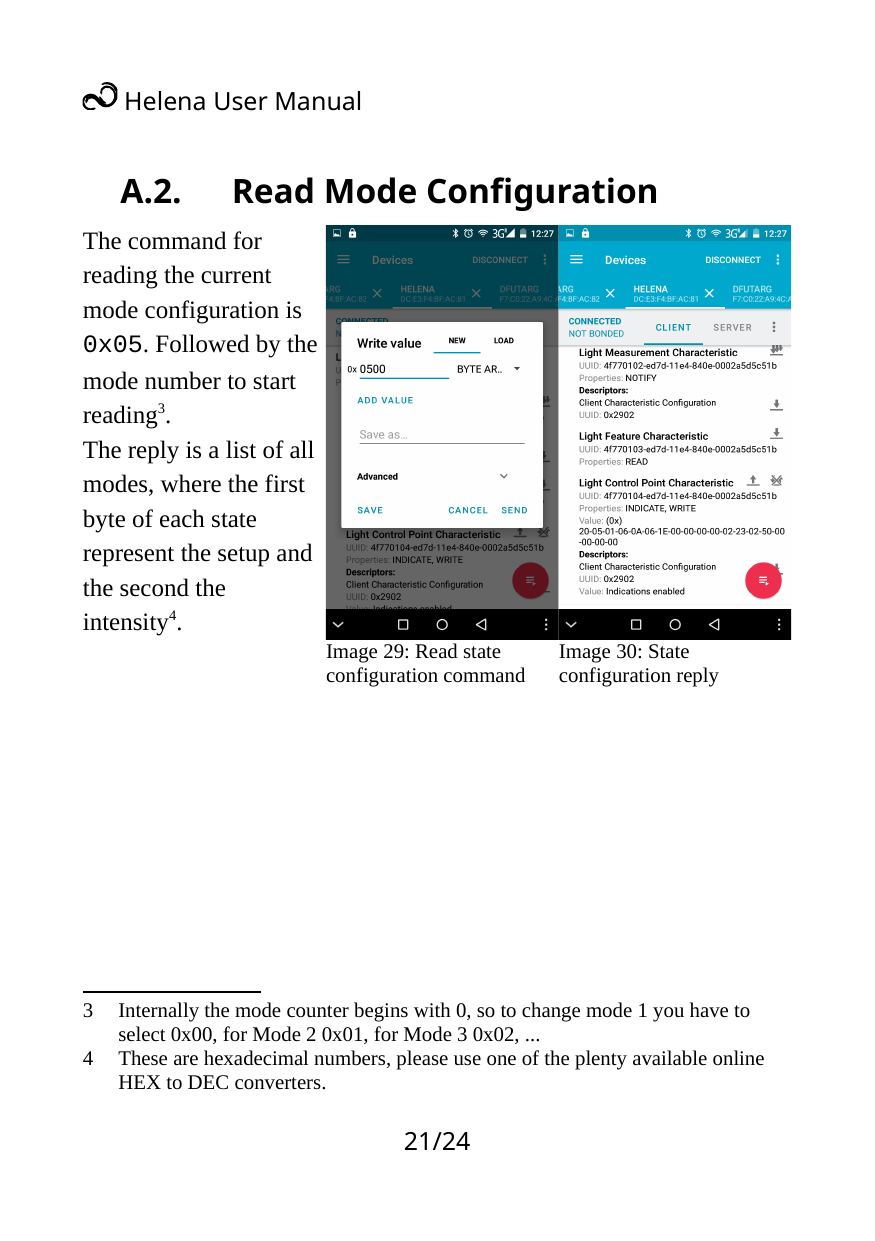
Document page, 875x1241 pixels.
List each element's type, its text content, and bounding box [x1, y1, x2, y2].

picture [325, 225, 792, 640]
text Image 30: State configuration reply [559, 640, 791, 687]
text These are hexadecimal numbers, please use one of the plenty available online HEX to DEC converters. [83, 1046, 791, 1094]
text Internally the mode counter begins with 0, so to change mode 1 you have to select 0x00, for Mode 2 0x01, for Mode 3 0x02, ... [83, 998, 791, 1046]
text The command for reading the current mode configuration is 0x05. Followed by the mode number to start reading. The reply is a list of all modes, where the first byte of each state represent the setup and the second the intensity. [83, 226, 791, 688]
text Image 29: Read state configuration command [326, 640, 558, 687]
subtitle Read Mode Configuration [120, 167, 791, 213]
